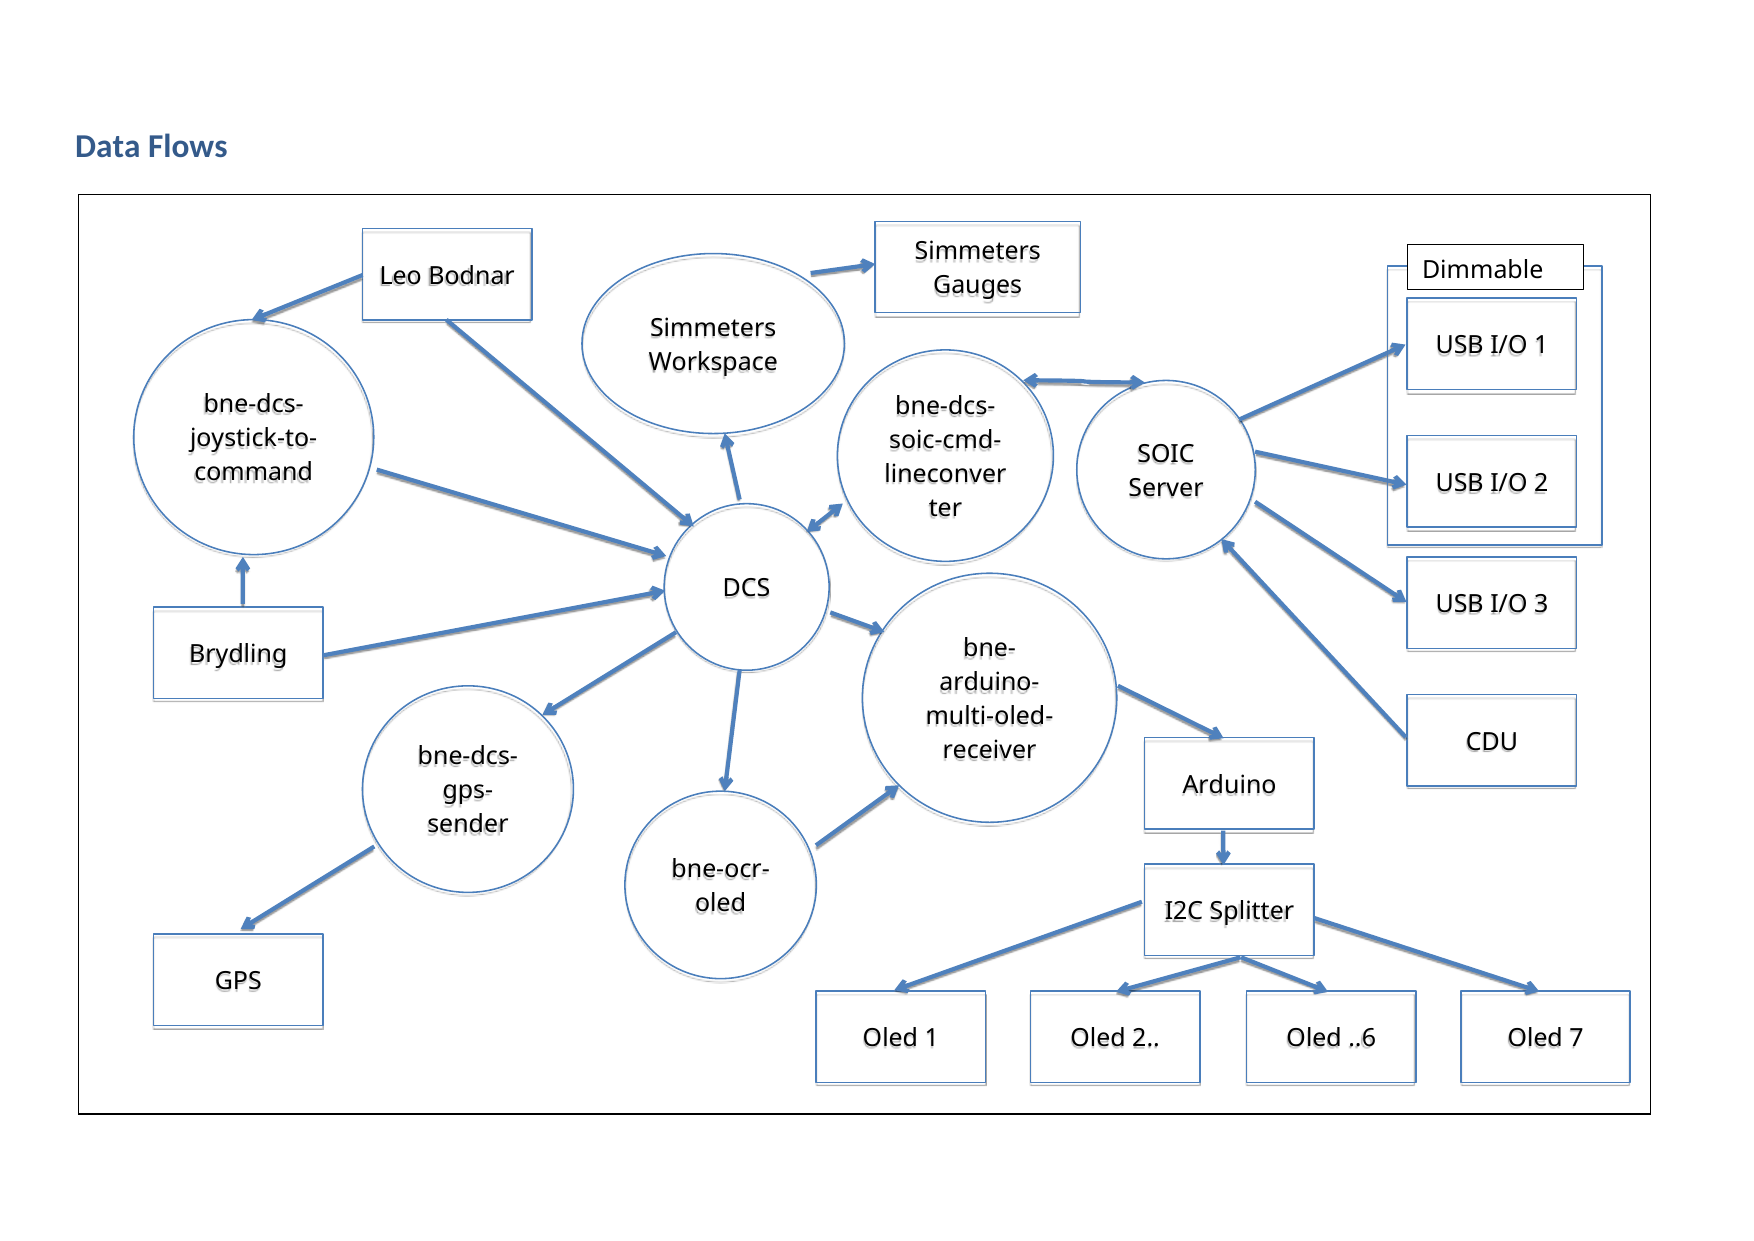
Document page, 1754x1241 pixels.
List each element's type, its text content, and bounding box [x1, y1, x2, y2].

subtitle Data Flows [75, 125, 1679, 166]
